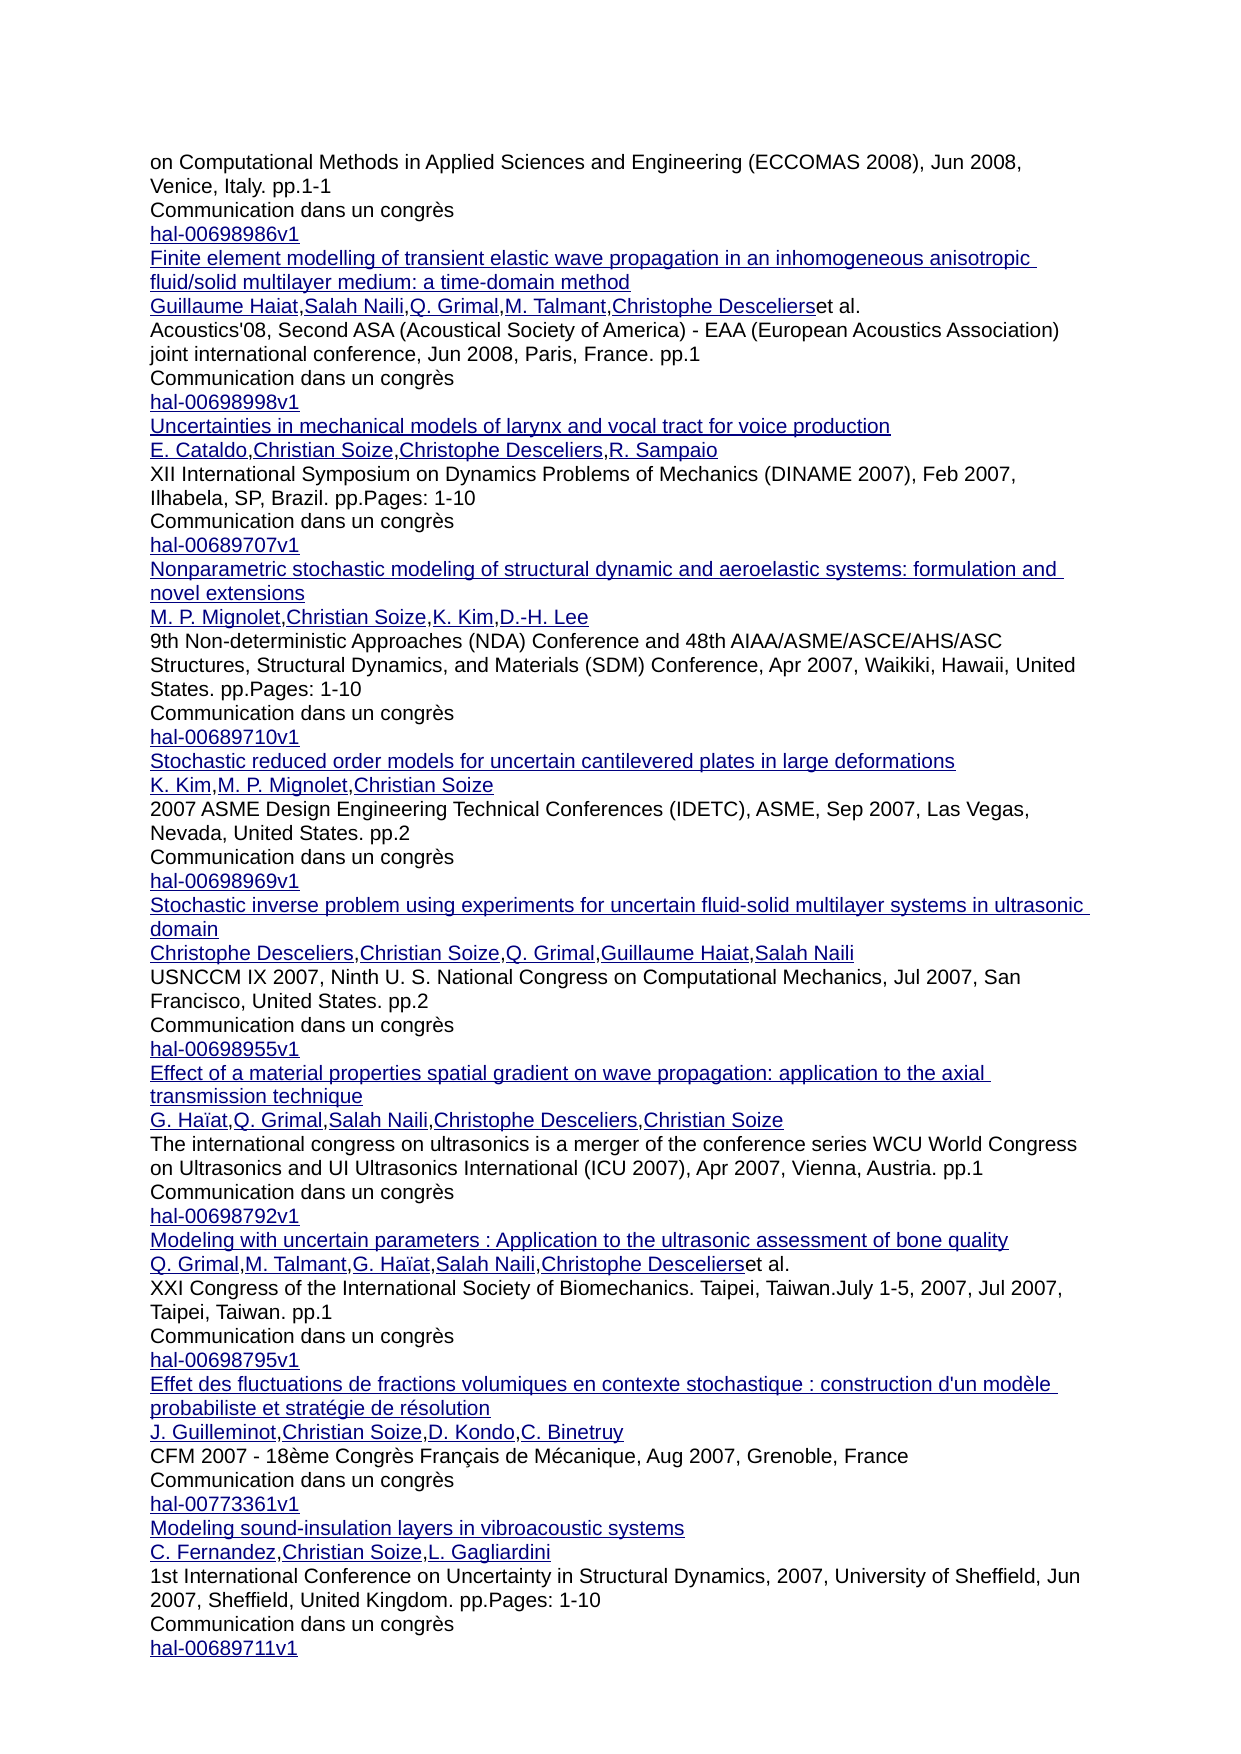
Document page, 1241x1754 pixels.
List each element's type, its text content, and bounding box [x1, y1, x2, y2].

table_cell Uncertainties in mechanical models of larynx and vocal tract for voice production E. Cataldo,Christian Soize,Christophe Desceliers,R. Sampaio XII International Symposium on Dynamics Problems of Mechanics (DINAME 2007), Feb 2007, Ilhabela, SP, Brazil. pp.Pages: 1-10 Communication dans un congrès hal-00689707v1 [150, 414, 1090, 557]
table_cell Nonparametric stochastic modeling of structural dynamic and aeroelastic systems: formulation and novel extensions M. P. Mignolet,Christian Soize,K. Kim,D.-H. Lee 9th Non-deterministic Approaches (NDA) Conference and 48th AIAA/ASME/ASCE/AHS/ASC Structures, Structural Dynamics, and Materials (SDM) Conference, Apr 2007, Waikiki, Hawaii, United States. pp.Pages: 1-10 Communication dans un congrès hal-00689710v1 [150, 557, 1090, 749]
table_cell domain Christophe Desceliers,Christian Soize,Q. Grimal,Guillaume Haiat,Salah Naili USNCCM IX 2007, Ninth U. S. National Congress on Computational Mechanics, Jul 2007, San Francisco, United States. pp.2 Communication dans un congrès hal-00698955v1 [150, 915, 1090, 1060]
table_cell Effet des fluctuations de fractions volumiques en contexte stochastique : construction d'un modèle probabiliste et stratégie de résolution J. Guilleminot,Christian Soize,D. Kondo,C. Binetruy CFM 2007 - 18ème Congrès Français de Mécanique, Aug 2007, Grenoble, France Communication dans un congrès hal-00773361v1 [150, 1372, 1090, 1516]
table_cell Modeling with uncertain parameters : Application to the ultrasonic assessment of bone quality Q. Grimal,M. Talmant,G. Haïat,Salah Naili,Christophe Descelierset al. XXI Congress of the International Society of Biomechanics. Taipei, Taiwan.July 1-5, 2007, Jul 2007, Taipei, Taiwan. pp.1 Communication dans un congrès hal-00698795v1 [150, 1228, 1090, 1372]
table_cell Effect of a material properties spatial gradient on wave propagation: application to the axial transmission technique G. Haïat,Q. Grimal,Salah Naili,Christophe Desceliers,Christian Soize The international congress on ultrasonics is a merger of the conference series WCU World Congress on Ultrasonics and UI Ultrasonics International (ICU 2007), Apr 2007, Vienna, Austria. pp.1 Communication dans un congrès hal-00698792v1 [150, 1060, 1090, 1228]
table_cell Stochastic inverse problem using experiments for uncertain fluid-solid multilayer systems in ultrasonic [150, 893, 1090, 914]
table_cell Modeling sound-insulation layers in vibroacoustic systems C. Fernandez,Christian Soize,L. Gagliardini 1st International Conference on Uncertainty in Structural Dynamics, 2007, University of Sheffield, Jun 2007, Sheffield, United Kingdom. pp.Pages: 1-10 Communication dans un congrès hal-00689711v1 [150, 1516, 1090, 1659]
table_cell on Computational Methods in Applied Sciences and Engineering (ECCOMAS 2008), Jun 2008, Venice, Italy. pp.1-1 Communication dans un congrès hal-00698986v1 [150, 150, 1090, 246]
table_cell Finite element modelling of transient elastic wave propagation in an inhomogeneous anisotropic fluid/solid multilayer medium: a time-domain method Guillaume Haiat,Salah Naili,Q. Grimal,M. Talmant,Christophe Descelierset al. Acoustics'08, Second ASA (Acoustical Society of America) - EAA (European Acoustics Association) joint international conference, Jun 2008, Paris, France. pp.1 Communication dans un congrès hal-00698998v1 [150, 246, 1090, 413]
table_cell Stochastic reduced order models for uncertain cantilevered plates in large deformations K. Kim,M. P. Mignolet,Christian Soize 2007 ASME Design Engineering Technical Conferences (IDETC), ASME, Sep 2007, Las Vegas, Nevada, United States. pp.2 Communication dans un congrès hal-00698969v1 [150, 749, 1090, 893]
